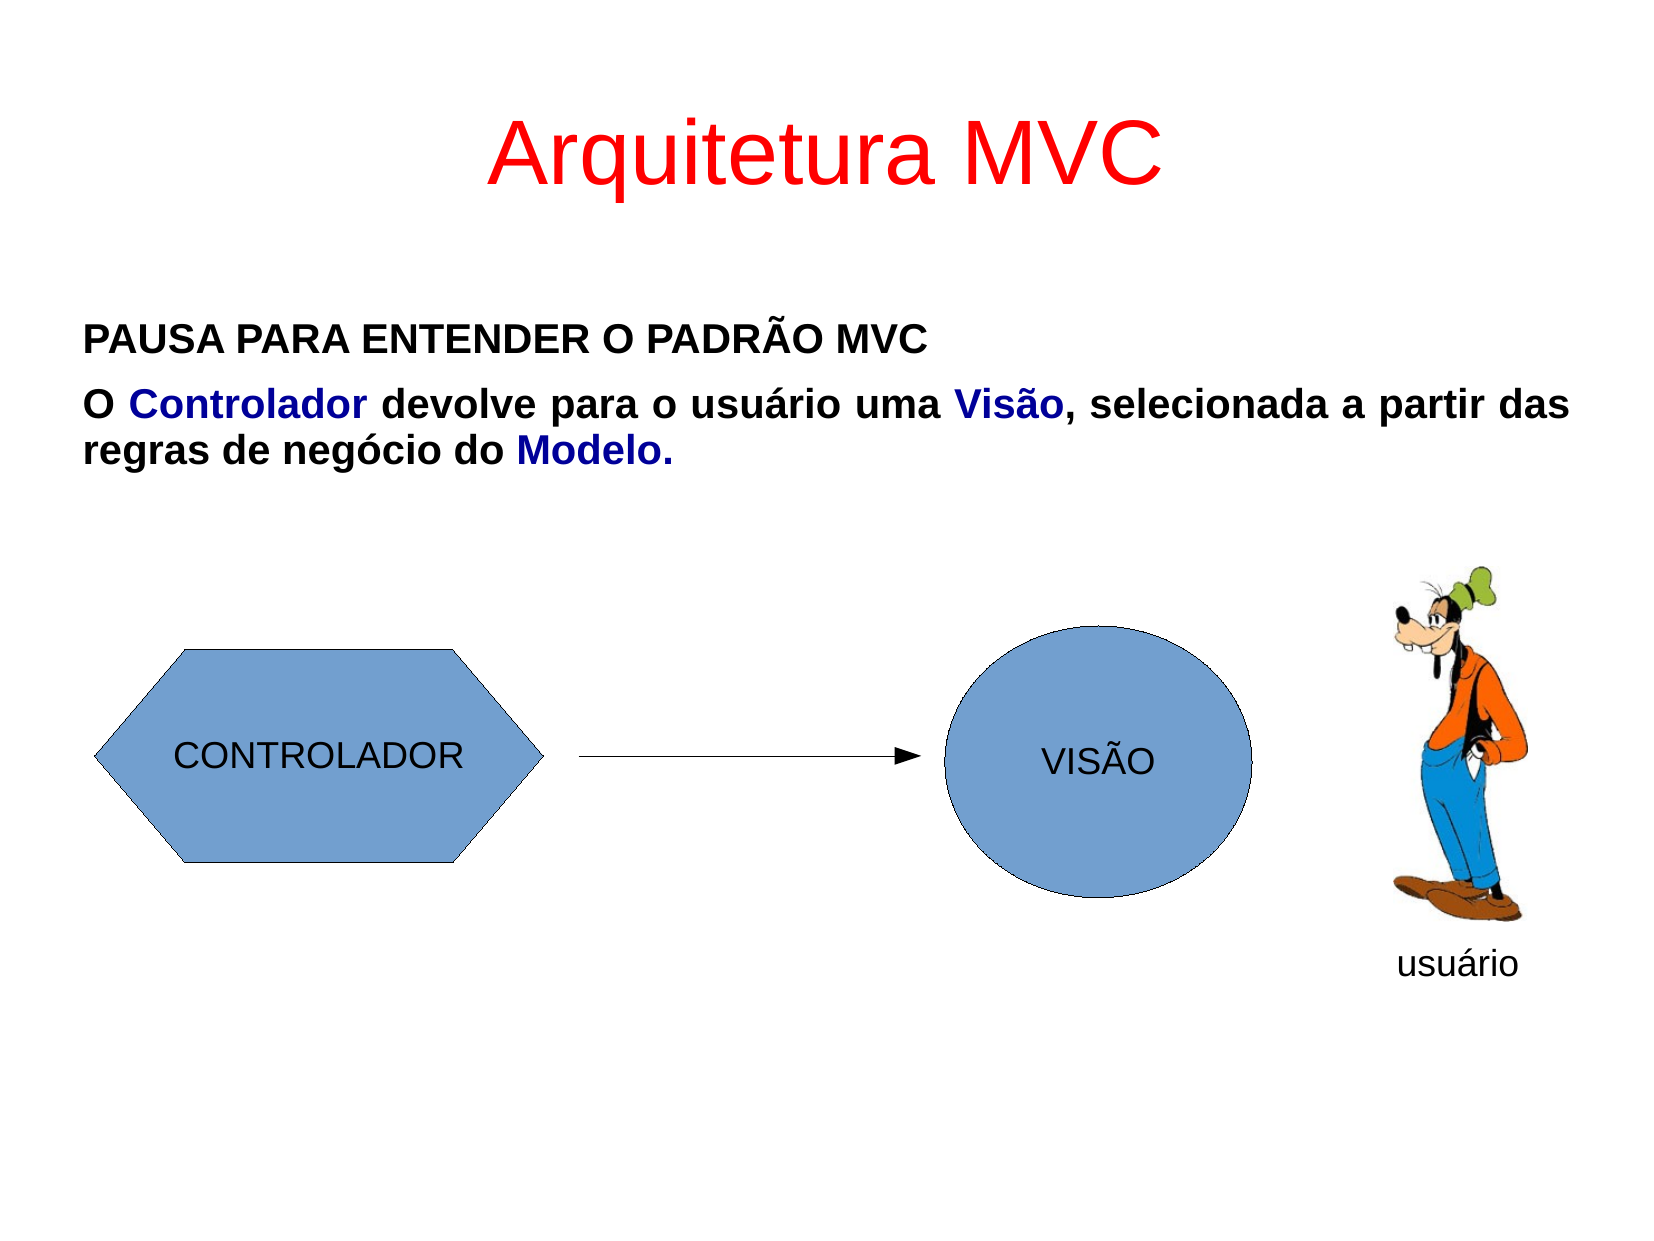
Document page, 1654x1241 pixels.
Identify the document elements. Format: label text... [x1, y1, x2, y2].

picture [1393, 566, 1528, 922]
text_box CONTROLADOR [94, 649, 544, 863]
title Arquitetura MVC [82, 49, 1571, 257]
list PAUSA PARA ENTENDER O PADRÃO MVC O Controlador devolve para o usuário uma Visão, selecionada a partir das regras de negócio do Modelo. [82, 315, 1571, 1087]
text_box usuário [1381, 935, 1535, 993]
text_box VISÃO [944, 625, 1253, 898]
